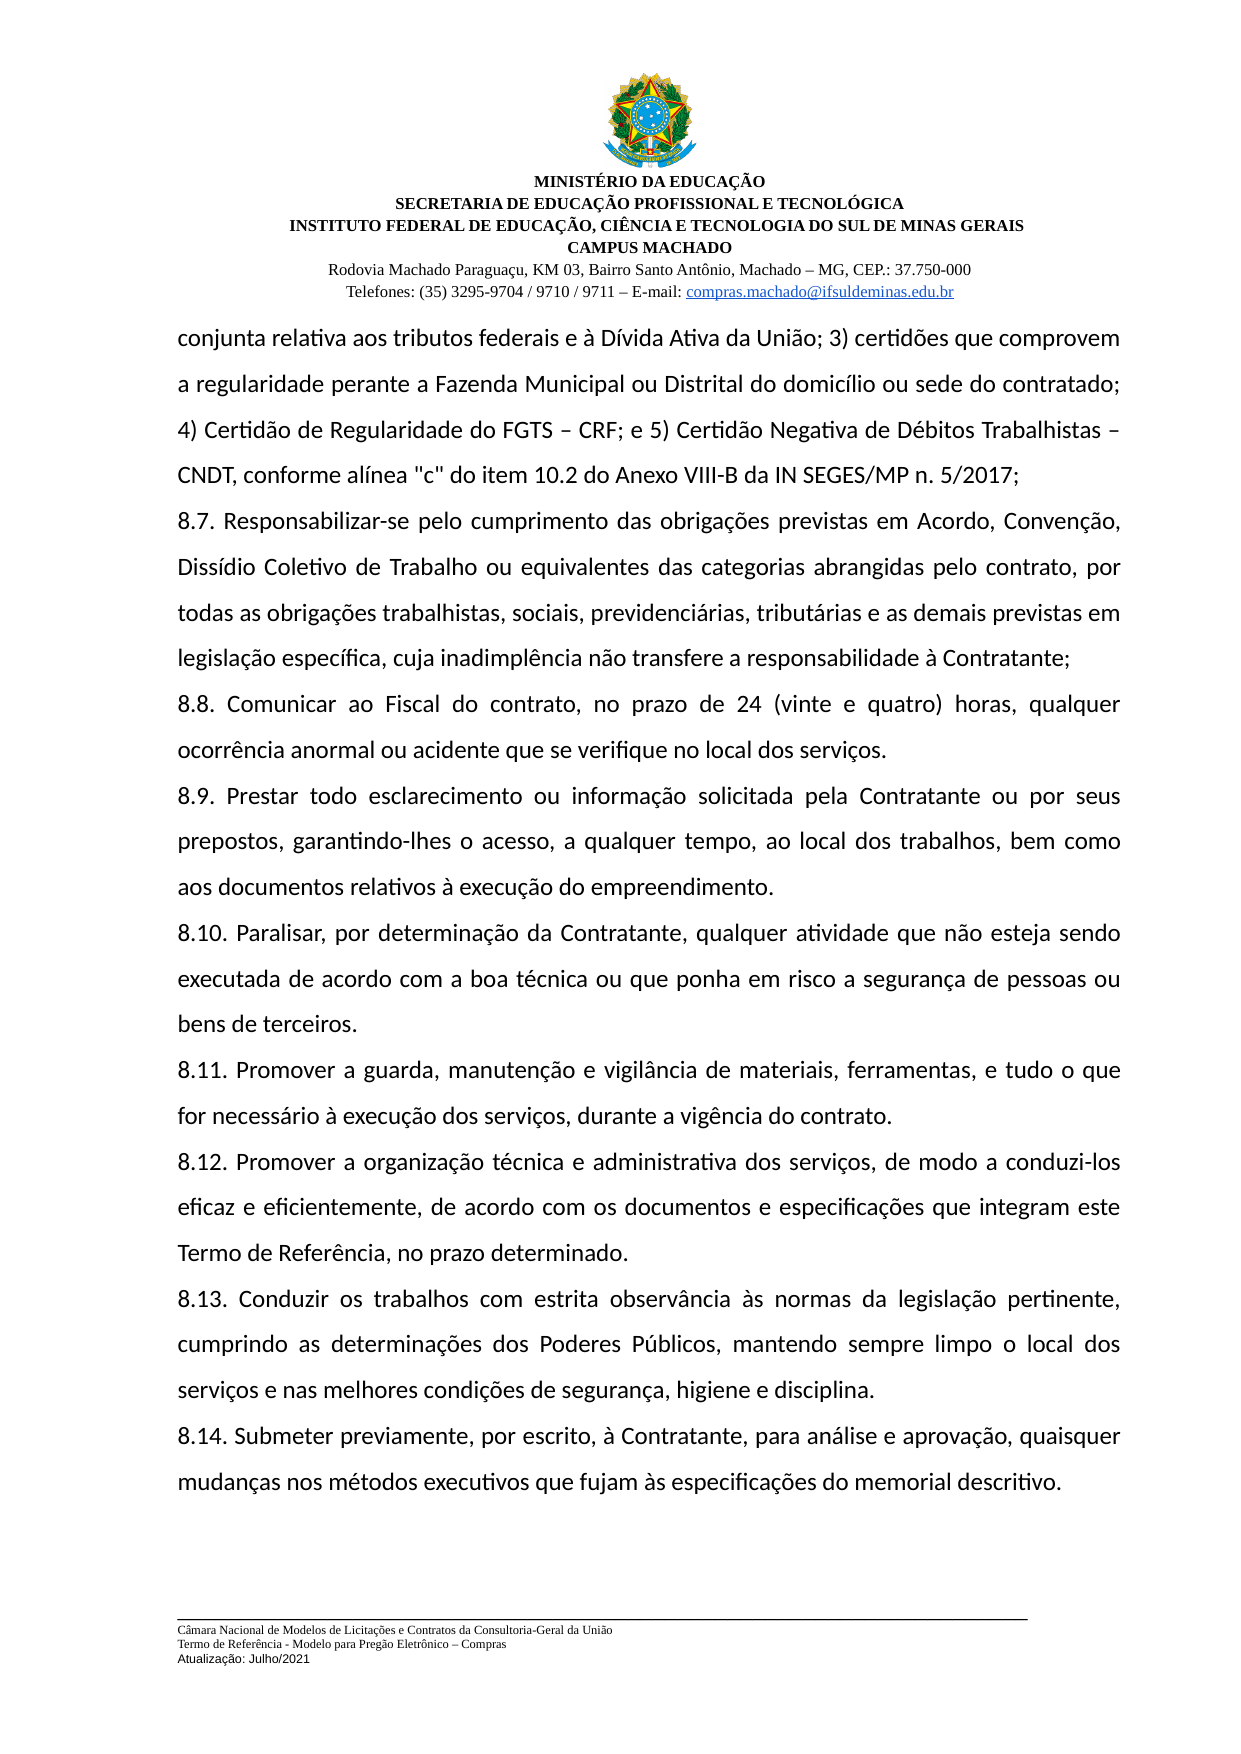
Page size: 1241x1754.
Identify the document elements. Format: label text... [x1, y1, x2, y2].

text 8.13. Conduzir os trabalhos com estrita observância às normas da legislação pertinente, cumprindo as determinações dos Poderes Públicos, mantendo sempre limpo o local dos serviços e nas melhores condições de segurança, higiene e disciplina. [177, 1283, 1122, 1405]
text 8.8. Comunicar ao Fiscal do contrato, no prazo de 24 (vinte e quatro) horas, qualquer ocorrência anormal ou acidente que se verifique no local dos serviços. [177, 688, 1122, 764]
text 8.14. Submeter previamente, por escrito, à Contratante, para análise e aprovação, quaisquer mudanças nos métodos executivos que fujam às especificações do memorial descritivo. [177, 1420, 1122, 1496]
text 8.12. Promover a organização técnica e administrativa dos serviços, de modo a conduzi-los eficaz e eficientemente, de acordo com os documentos e especificações que integram este Termo de Referência, no prazo determinado. [177, 1146, 1122, 1268]
picture [603, 73, 697, 168]
text 8.7. Responsabilizar-se pelo cumprimento das obrigações previstas em Acordo, Convenção, Dissídio Coletivo de Trabalho ou equivalentes das categorias abrangidas pelo contrato, por todas as obrigações trabalhistas, sociais, previdenciárias, tributárias e as demais previstas em legislação específica, cuja inadimplência não transfere a responsabilidade à Contratante; [177, 505, 1122, 673]
picture [643, 163, 658, 168]
text 8.11. Promover a guarda, manutenção e vigilância de materiais, ferramentas, e tudo o que for necessário à execução dos serviços, durante a vigência do contrato. [177, 1054, 1122, 1130]
text conjunta relativa aos tributos federais e à Dívida Ativa da União; 3) certidões que comprovem a regularidade perante a Fazenda Municipal ou Distrital do domicílio ou sede do contratado; 4) Certidão de Regularidade do FGTS – CRF; e 5) Certidão Negativa de Débitos Trabalhistas – CNDT, conforme alínea "c" do item 10.2 do Anexo VIII-B da IN SEGES/MP n. 5/2017; [177, 322, 1122, 490]
text 8.9. Prestar todo esclarecimento ou informação solicitada pela Contratante ou por seus prepostos, garantindo-lhes o acesso, a qualquer tempo, ao local dos trabalhos, bem como aos documentos relativos à execução do empreendimento. [177, 780, 1122, 902]
picture [669, 149, 680, 155]
text 8.10. Paralisar, por determinação da Contratante, qualquer atividade que não esteja sendo executada de acordo com a boa técnica ou que ponha em risco a segurança de pessoas ou bens de terceiros. [177, 917, 1122, 1039]
